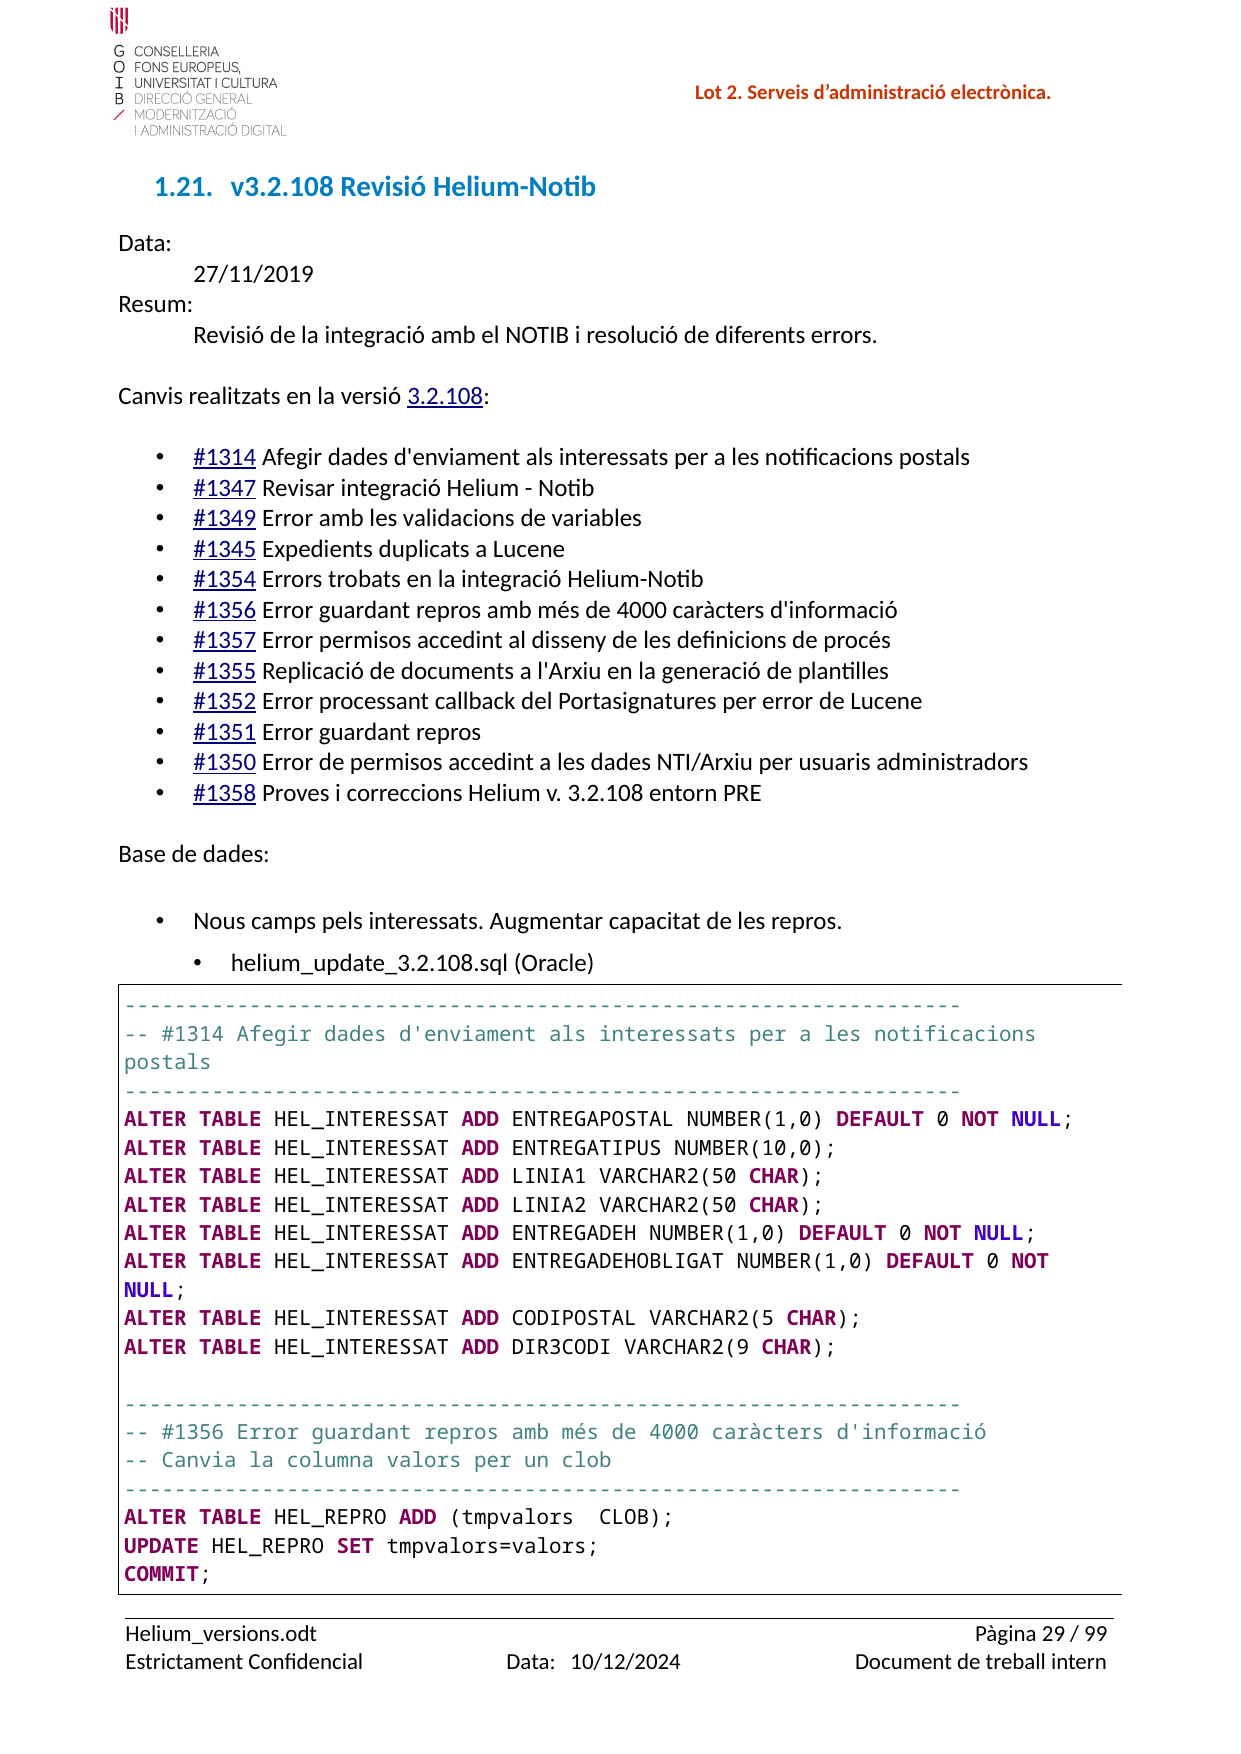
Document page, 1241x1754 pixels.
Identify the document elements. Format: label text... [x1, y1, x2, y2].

text Canvis realitzats en la versió 3.2.108: [118, 380, 1122, 411]
list #1349 Error amb les validacions de variables [156, 502, 1122, 533]
list #1354 Errors trobats en la integració Helium-Notib [156, 563, 1122, 594]
text Resum: [118, 289, 1122, 319]
text Data: [118, 228, 1122, 258]
text Base de dades: [118, 838, 1122, 868]
list #1351 Error guardant repros [156, 716, 1122, 746]
table_header ------------------------------------------------------------------- -- #1314 Afegir dades d'enviament als interessats per a les notificacions postals ------------------------------------------------------------------- ALTER TABLE HEL_INTERESSAT ADD ENTREGAPOSTAL NUMBER(1,0) DEFAULT 0 NOT NULL; ALTER TABLE HEL_INTERESSAT ADD ENTREGATIPUS NUMBER(10,0); ALTER TABLE HEL_INTERESSAT ADD LINIA1 VARCHAR2(50 CHAR); ALTER TABLE HEL_INTERESSAT ADD LINIA2 VARCHAR2(50 CHAR); ALTER TABLE HEL_INTERESSAT ADD ENTREGADEH NUMBER(1,0) DEFAULT 0 NOT NULL; ALTER TABLE HEL_INTERESSAT ADD ENTREGADEHOBLIGAT NUMBER(1,0) DEFAULT 0 NOT NULL; ALTER TABLE HEL_INTERESSAT ADD CODIPOSTAL VARCHAR2(5 CHAR); ALTER TABLE HEL_INTERESSAT ADD DIR3CODI VARCHAR2(9 CHAR); ------------------------------------------------------------------- -- #1356 Error guardant repros amb més de 4000 caràcters d'informació -- Canvia la columna valors per un clob ------------------------------------------------------------------- ALTER TABLE HEL_REPRO ADD (tmpvalors CLOB); UPDATE HEL_REPRO SET tmpvalors=valors; COMMIT; [119, 985, 1122, 1593]
list helium_update_3.2.108.sql (Oracle) [193, 947, 1122, 978]
list #1352 Error processant callback del Portasignatures per error de Lucene [156, 685, 1122, 716]
list #1314 Afegir dades d'enviament als interessats per a les notificacions postals [156, 441, 1122, 472]
list #1347 Revisar integració Helium - Notib [156, 472, 1122, 502]
text 27/11/2019 [118, 258, 1122, 289]
list #1345 Expedients duplicats a Lucene [156, 533, 1122, 563]
text Revisió de la integració amb el NOTIB i resolució de diferents errors. [118, 319, 1122, 350]
list #1357 Error permisos accedint al disseny de les definicions de procés [156, 624, 1122, 655]
list #1356 Error guardant repros amb més de 4000 caràcters d'informació [156, 594, 1122, 624]
picture [100, 0, 297, 144]
list #1358 Proves i correccions Helium v. 3.2.108 entorn PRE [156, 777, 1122, 807]
list Nous camps pels interessats. Augmentar capacitat de les repros. [156, 905, 1122, 936]
subtitle v3.2.108 Revisió Helium-Notib [153, 168, 1122, 204]
list #1355 Replicació de documents a l'Arxiu en la generació de plantilles [156, 655, 1122, 685]
list #1350 Error de permisos accedint a les dades NTI/Arxiu per usuaris administradors [156, 746, 1122, 777]
